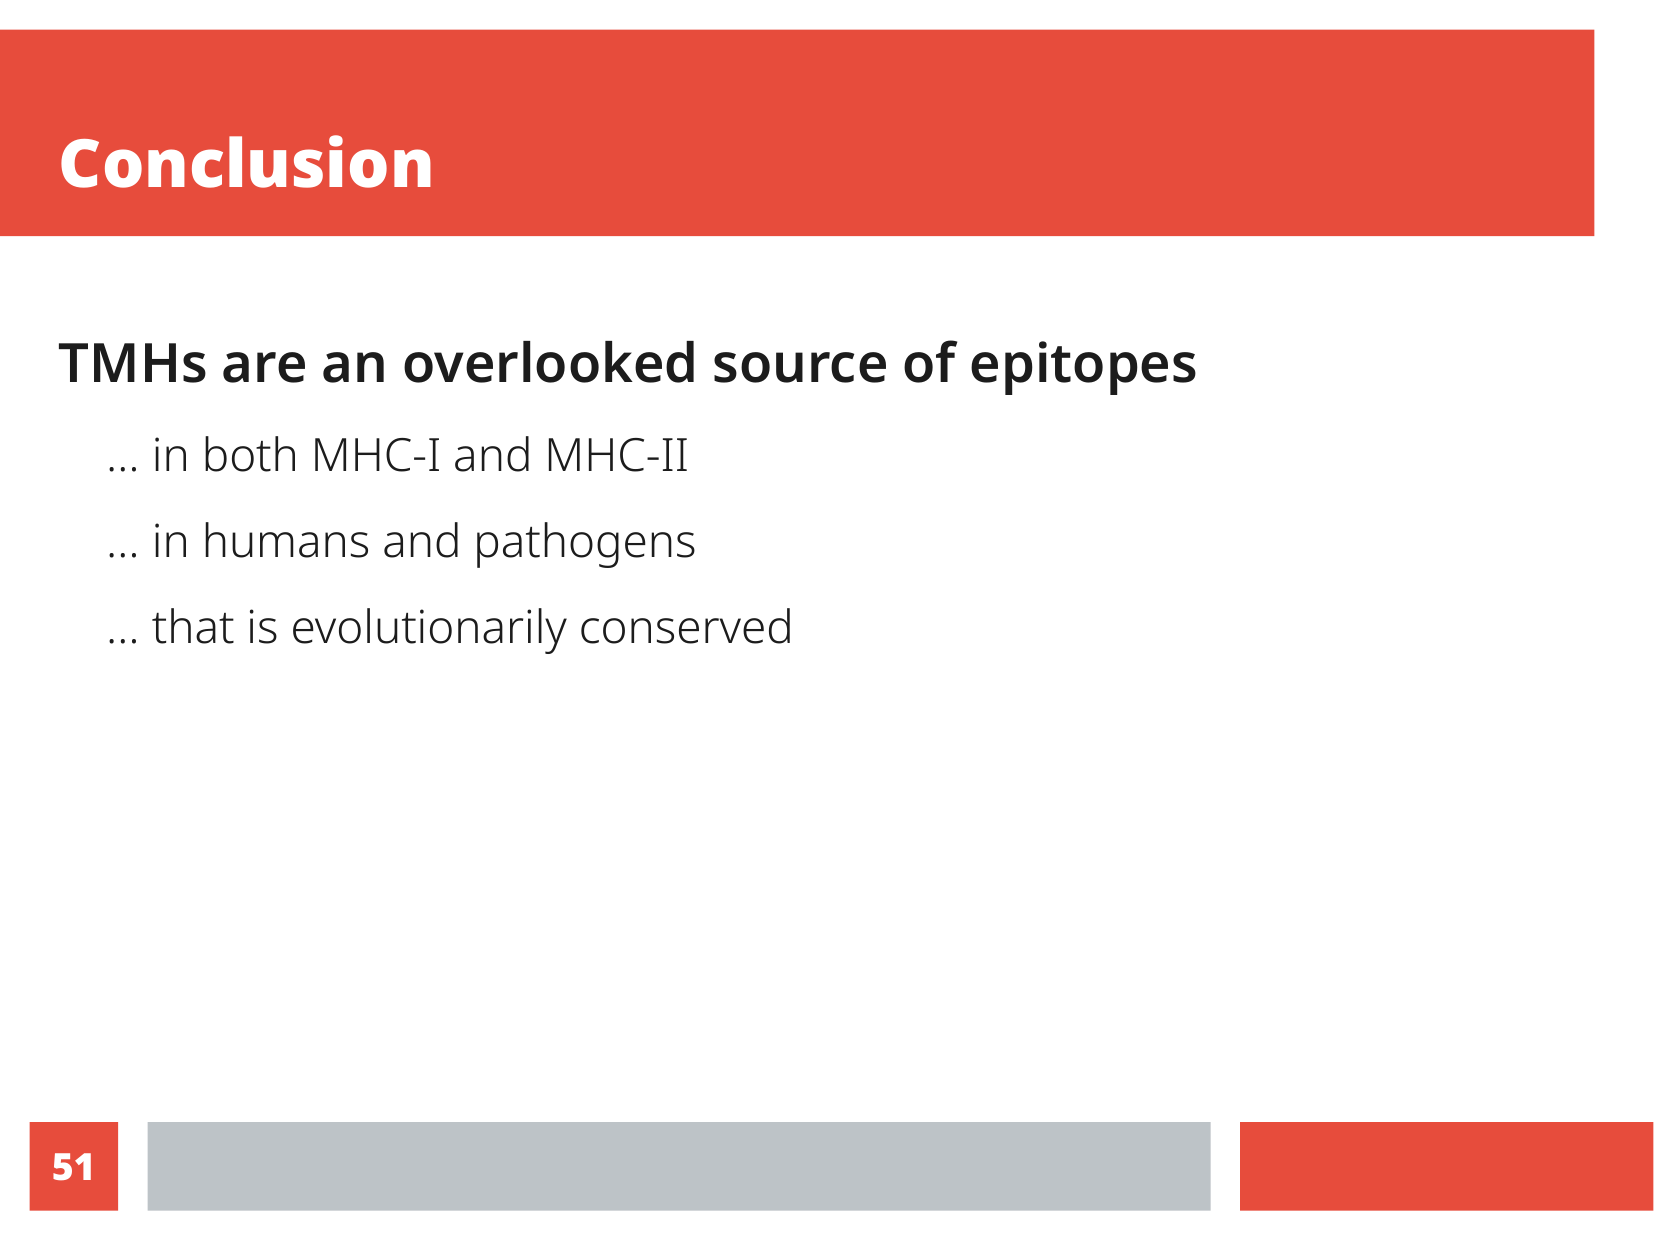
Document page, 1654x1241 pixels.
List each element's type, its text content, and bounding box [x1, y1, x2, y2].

title Conclusion [59, 59, 1595, 207]
list TMHs are an overlooked source of epitopes … in both MHC-I and MHC-II … in humans and pathogens … that is evolutionarily conserved [59, 324, 1565, 1093]
